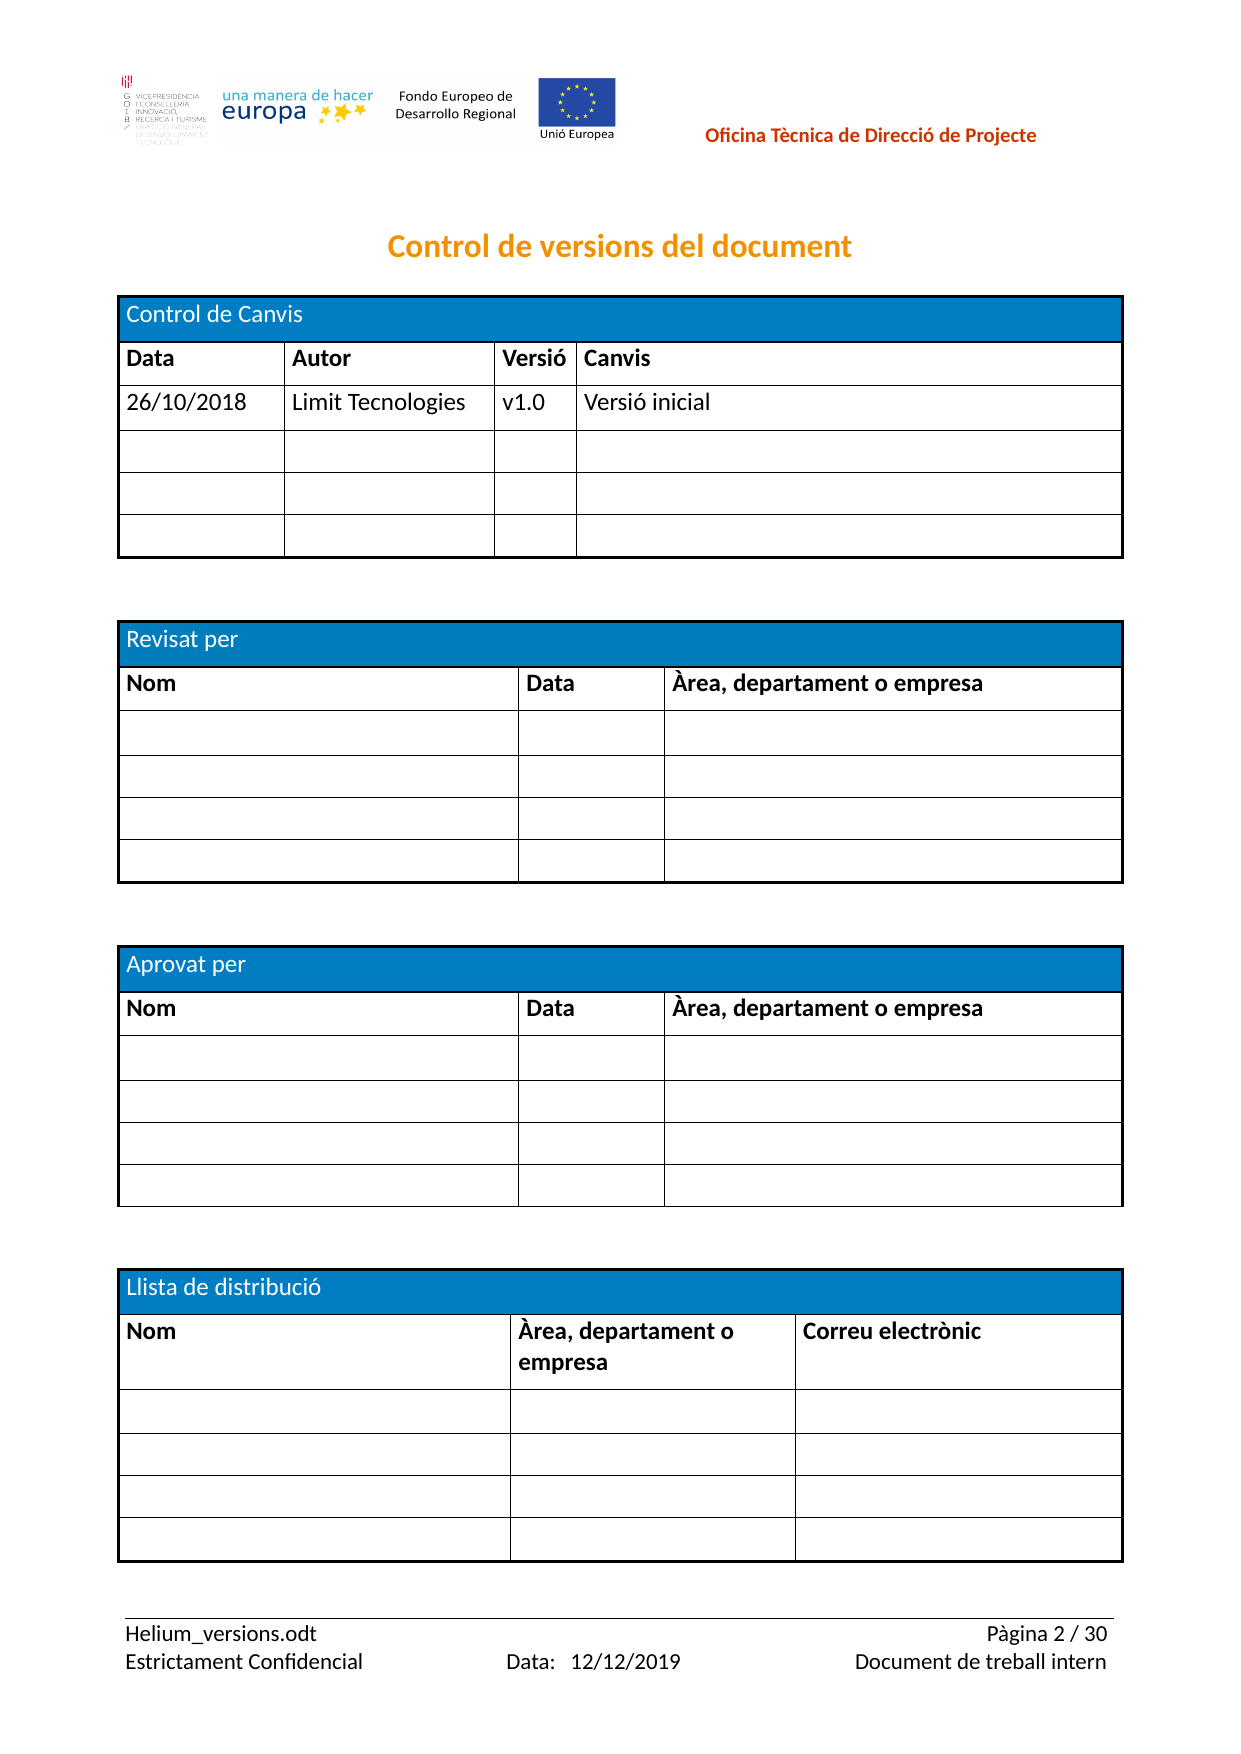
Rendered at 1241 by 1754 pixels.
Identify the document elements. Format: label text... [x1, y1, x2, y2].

table_cell [120, 473, 284, 514]
table_cell [495, 431, 576, 472]
table_cell [796, 1476, 1121, 1517]
table_cell [519, 840, 664, 881]
table_cell [495, 473, 576, 514]
table_cell [120, 431, 284, 472]
table_cell v1.0 [495, 386, 576, 429]
table_cell [285, 431, 494, 472]
table_cell Limit Tecnologies [285, 386, 494, 429]
table_cell Data [519, 668, 664, 710]
table_header Control de Canvis [120, 298, 1121, 341]
table_cell Nom [120, 993, 518, 1035]
table_cell [577, 431, 1121, 472]
table_cell [511, 1518, 795, 1559]
table_cell [519, 1123, 664, 1164]
picture [219, 73, 621, 147]
table_cell [665, 1081, 1121, 1122]
table_cell [120, 711, 518, 754]
table_cell 26/10/2018 [120, 386, 284, 429]
table_cell [120, 1518, 510, 1559]
table_cell [519, 1081, 664, 1122]
table_cell Àrea, departament o empresa [665, 993, 1121, 1035]
table_cell [120, 1434, 510, 1475]
table_cell [511, 1390, 795, 1433]
table_cell [796, 1434, 1121, 1475]
table_header Aprovat per [120, 948, 1121, 991]
table_cell [120, 1081, 518, 1122]
table_cell [511, 1476, 795, 1517]
table_cell [120, 1390, 510, 1433]
table_cell Correu electrònic [796, 1315, 1121, 1389]
table_cell Versió inicial [577, 386, 1121, 429]
table_cell Àrea, departament o empresa [511, 1315, 795, 1389]
table_cell [665, 1165, 1121, 1206]
table_cell [519, 711, 664, 754]
table_cell Nom [120, 1315, 510, 1389]
table_cell [120, 1123, 518, 1164]
table_cell [665, 1036, 1121, 1079]
picture [118, 73, 213, 147]
table_cell Data [120, 343, 284, 385]
table_cell [519, 756, 664, 797]
table_cell [285, 515, 494, 556]
table_cell [577, 515, 1121, 556]
table_cell Canvis [577, 343, 1121, 385]
subtitle Control de versions del document [118, 225, 1122, 266]
table_cell [120, 756, 518, 797]
table_cell [665, 798, 1121, 839]
table_cell [519, 798, 664, 839]
table_cell Data [519, 993, 664, 1035]
table_cell [120, 840, 518, 881]
table_cell Autor [285, 343, 494, 385]
table_cell [665, 711, 1121, 754]
table_cell [796, 1390, 1121, 1433]
table_header Llista de distribució [120, 1271, 1121, 1314]
table_cell [495, 515, 576, 556]
table_cell [120, 1476, 510, 1517]
table_cell [285, 473, 494, 514]
table_cell [796, 1518, 1121, 1559]
table_cell [519, 1165, 664, 1206]
table_cell [577, 473, 1121, 514]
table_cell Versió [495, 343, 576, 385]
table_cell [120, 798, 518, 839]
table_cell [120, 515, 284, 556]
table_cell [120, 1036, 518, 1079]
table_cell Nom [120, 668, 518, 710]
table_cell [665, 1123, 1121, 1164]
table_cell [511, 1434, 795, 1475]
table_cell Àrea, departament o empresa [665, 668, 1121, 710]
table_cell [120, 1165, 518, 1206]
table_cell [665, 756, 1121, 797]
table_cell [665, 840, 1121, 881]
table_cell [519, 1036, 664, 1079]
table_header Revisat per [120, 623, 1121, 666]
